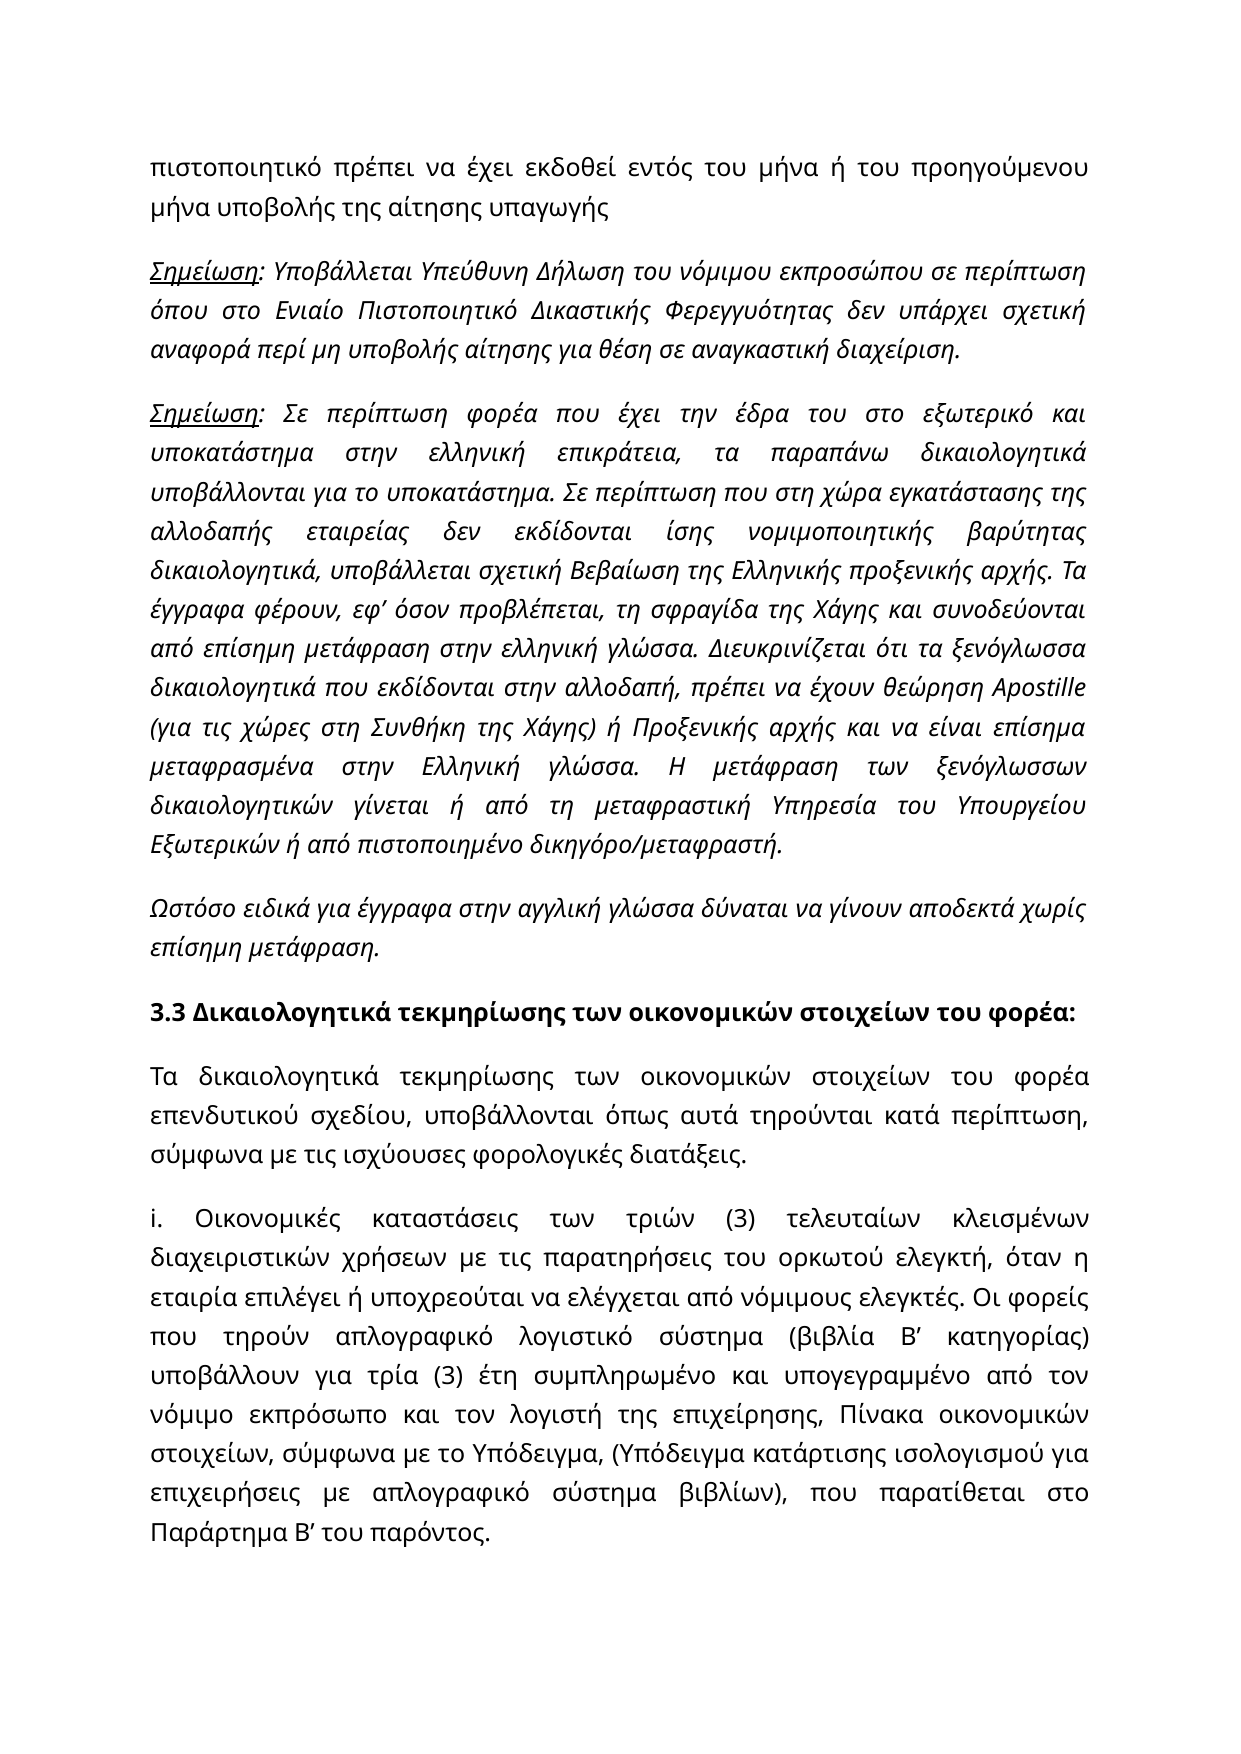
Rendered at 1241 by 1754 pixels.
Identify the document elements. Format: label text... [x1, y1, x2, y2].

text Σημείωση: Σε περίπτωση φορέα που έχει την έδρα τoυ στο εξωτερικό και υποκατάστημα στην ελληνική επικράτεια, τα παραπάνω δικαιολογητικά υποβάλλονται για το υποκατάστημα. Σε περίπτωση που στη χώρα εγκατάστασης της αλλοδαπής εταιρείας δεν εκδίδονται ίσης νομιμοποιητικής βαρύτητας δικαιολογητικά, υποβάλλεται σχετική Βεβαίωση της Ελληνικής προξενικής αρχής. Τα έγγραφα φέρουν, εφ’ όσον προβλέπεται, τη σφραγίδα της Χάγης και συνοδεύονται από επίσημη μετάφραση στην ελληνική γλώσσα. Διευκρινίζεται ότι τα ξενόγλωσσα δικαιολογητικά που εκδίδονται στην αλλοδαπή, πρέπει να έχουν θεώρηση Αpostille (για τις χώρες στη Συνθήκη της Χάγης) ή Προξενικής αρχής και να είναι επίσημα μεταφρασμένα στην Ελληνική γλώσσα. Η μετάφραση των ξενόγλωσσων δικαιολογητικών γίνεται ή από τη μεταφραστική Υπηρεσία του Υπουργείου Εξωτερικών ή από πιστοποιημένο δικηγόρο/μεταφραστή. [150, 396, 1090, 861]
text 3.3 Δικαιολογητικά τεκμηρίωσης των οικονομικών στοιχείων του φορέα: [150, 994, 1090, 1028]
text Τα δικαιολογητικά τεκμηρίωσης των οικονομικών στοιχείων του φορέα επενδυτικού σχεδίου, υποβάλλονται όπως αυτά τηρούνται κατά περίπτωση, σύμφωνα με τις ισχύουσες φορολογικές διατάξεις. [150, 1058, 1090, 1171]
text πιστοποιητικό πρέπει να έχει εκδοθεί εντός του μήνα ή του προηγούμενου μήνα υποβολής της αίτησης υπαγωγής [150, 150, 1090, 223]
text Σημείωση: Υποβάλλεται Υπεύθυνη Δήλωση του νόμιμου εκπροσώπου σε περίπτωση όπου στο Ενιαίο Πιστοποιητικό Δικαστικής Φερεγγυότητας δεν υπάρχει σχετική αναφορά περί μη υποβολής αίτησης για θέση σε αναγκαστική διαχείριση. [150, 253, 1090, 366]
text i. Οικονομικές καταστάσεις των τριών (3) τελευταίων κλεισμένων διαχειριστικών χρήσεων με τις παρατηρήσεις του ορκωτού ελεγκτή, όταν η εταιρία επιλέγει ή υποχρεούται να ελέγχεται από νόμιμους ελεγκτές. Οι φορείς που τηρούν απλογραφικό λογιστικό σύστημα (βιβλία Β’ κατηγορίας) υποβάλλουν για τρία (3) έτη συμπληρωμένο και υπογεγραμμένο από τον νόμιμο εκπρόσωπο και τον λογιστή της επιχείρησης, Πίνακα οικονομικών στοιχείων, σύμφωνα με το Υπόδειγμα, (Υπόδειγμα κατάρτισης ισολογισμού για επιχειρήσεις με απλογραφικό σύστημα βιβλίων), που παρατίθεται στο Παράρτημα Β’ του παρόντος. [150, 1201, 1090, 1548]
text Ωστόσο ειδικά για έγγραφα στην αγγλική γλώσσα δύναται να γίνουν αποδεκτά χωρίς επίσημη μετάφραση. [150, 891, 1090, 964]
